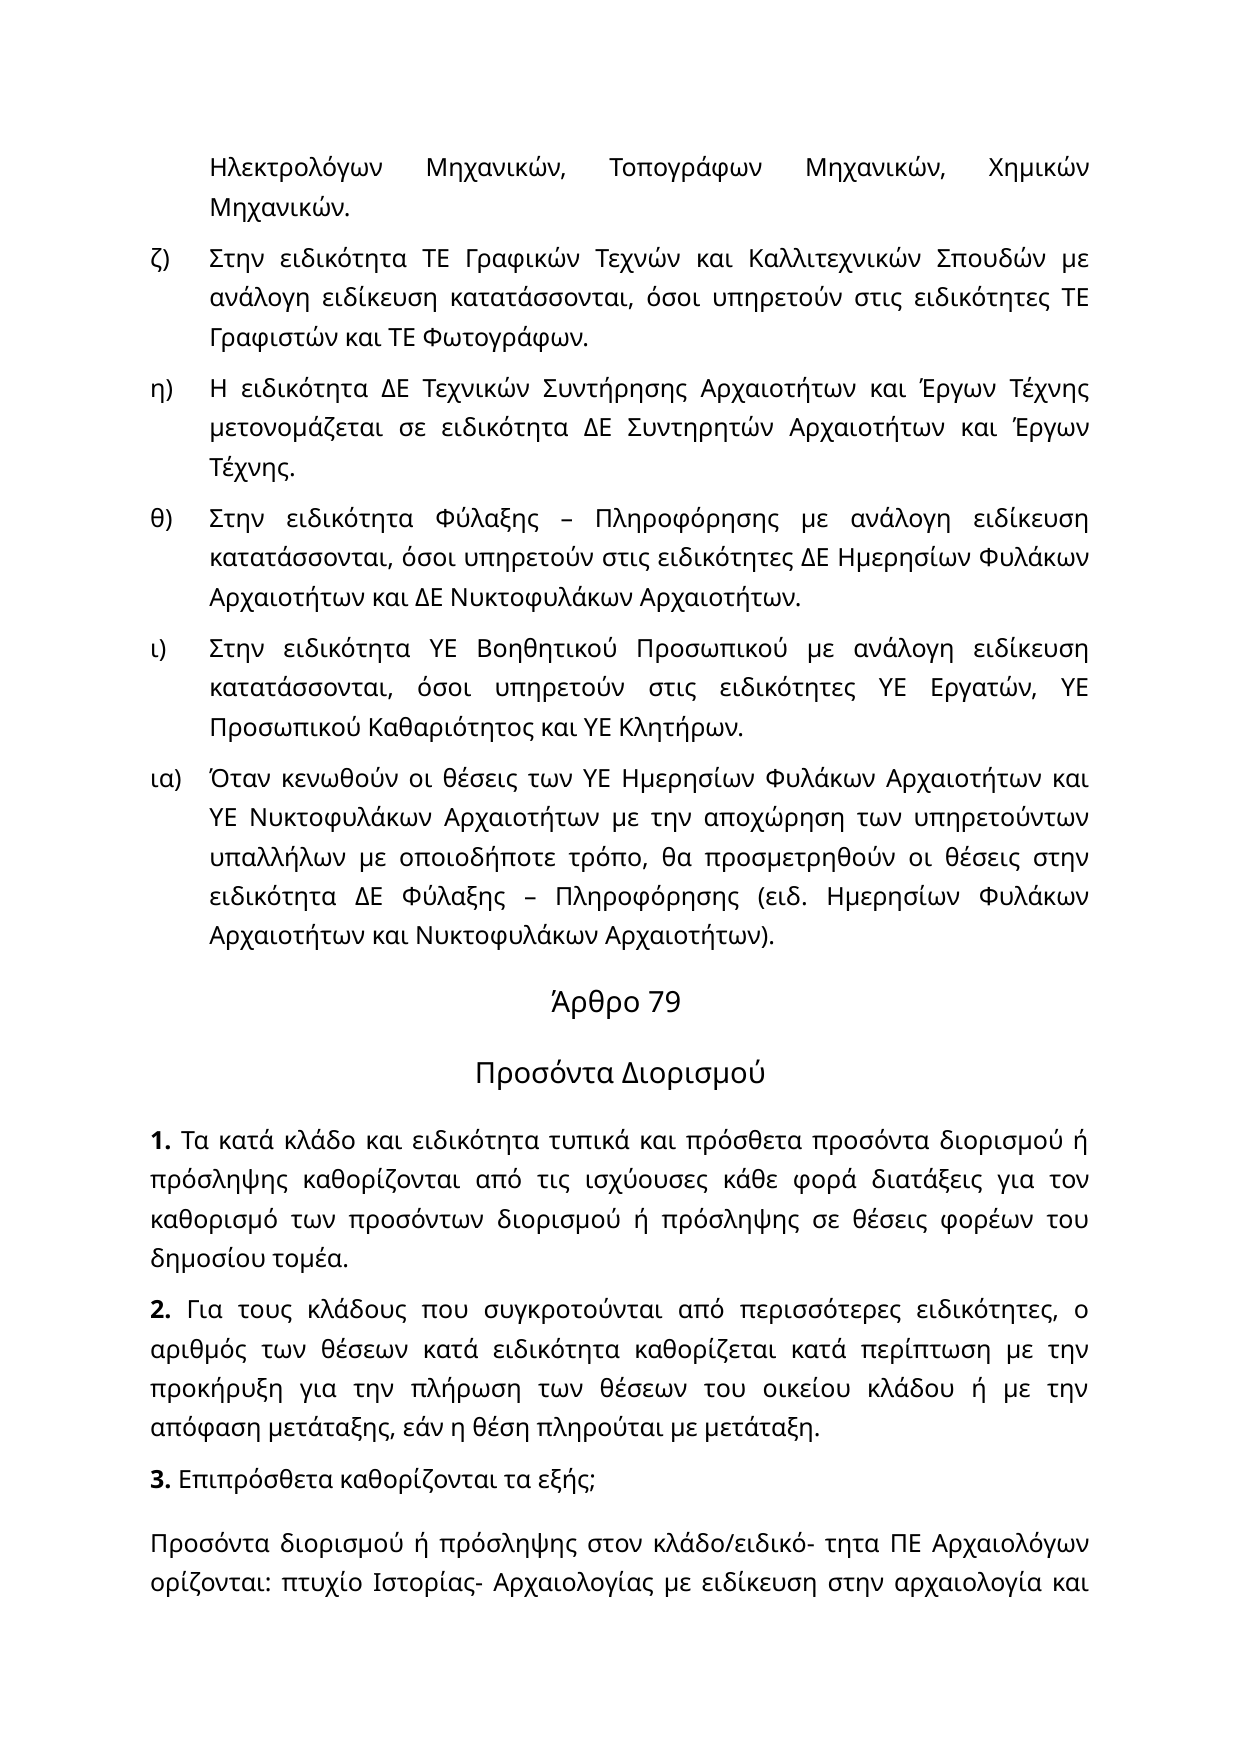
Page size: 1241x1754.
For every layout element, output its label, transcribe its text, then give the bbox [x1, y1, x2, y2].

text 1. Τα κατά κλάδο και ειδικότητα τυπικά και πρόσθετα προσόντα διορισμού ή πρόσληψης καθορίζονται από τις ισχύουσες κάθε φορά διατάξεις για τον καθορισμό των προσόντων διορισμού ή πρόσληψης σε θέσεις φορέων του δημοσίου τομέα. [150, 1123, 1090, 1274]
text 3. Επιπρόσθετα καθορίζονται τα εξής; [150, 1461, 1090, 1495]
text Προσόντα διορισμού ή πρόσληψης στον κλάδο/ειδικό- τητα ΠΕ Αρχαιολόγων ορίζονται: πτυχίο Ιστορίας- Αρχαιολογίας με ειδίκευση στην αρχαιολογία και [150, 1525, 1090, 1599]
text 2. Για τους κλάδους που συγκροτούνται από περισσότερες ειδικότητες, ο αριθμός των θέσεων κατά ειδικότητα καθορίζεται κατά περίπτωση με την προκήρυξη για την πλήρωση των θέσεων του οικείου κλάδου ή με την απόφαση μετάταξης, εάν η θέση πληρούται με μετάταξη. [150, 1292, 1090, 1444]
list η) Η ειδικότητα ΔΕ Τεχνικών Συντήρησης Αρχαιοτήτων και Έργων Τέχνης μετονομάζεται σε ειδικότητα ΔΕ Συντηρητών Αρχαιοτήτων και Έργων Τέχνης. [150, 371, 1090, 483]
list θ) Στην ειδικότητα Φύλαξης – Πληροφόρησης με ανάλογη ειδίκευση κατατάσσονται, όσοι υπηρετούν στις ειδικότητες ΔΕ Ημερησίων Φυλάκων Αρχαιοτήτων και ΔΕ Νυκτοφυλάκων Αρχαιοτήτων. [150, 501, 1090, 613]
list ζ) Στην ειδικότητα ΤΕ Γραφικών Τεχνών και Καλλιτεχνικών Σπουδών με ανάλογη ειδίκευση κατατάσσονται, όσοι υπηρετούν στις ειδικότητες ΤΕ Γραφιστών και ΤΕ Φωτογράφων. [150, 241, 1090, 353]
subtitle Άρθρο 79 [150, 982, 1090, 1021]
subtitle Προσόντα Διορισμού [150, 1052, 1090, 1092]
list Ηλεκτρολόγων Μηχανικών, Τοπογράφων Μηχανικών, Χημικών Μηχανικών. [150, 150, 1090, 223]
list ι) Στην ειδικότητα ΥΕ Βοηθητικού Προσωπικού με ανάλογη ειδίκευση κατατάσσονται, όσοι υπηρετούν στις ειδικότητες ΥΕ Εργατών, ΥΕ Προσωπικού Καθαριότητος και ΥΕ Κλητήρων. [150, 631, 1090, 743]
list ια) Όταν κενωθούν οι θέσεις των ΥΕ Ημερησίων Φυλάκων Αρχαιοτήτων και ΥΕ Νυκτοφυλάκων Αρχαιοτήτων με την αποχώρηση των υπηρετούντων υπαλλήλων με οποιοδήποτε τρόπο, θα προσμετρηθούν οι θέσεις στην ειδικότητα ΔΕ Φύλαξης – Πληροφόρησης (ειδ. Ημερησίων Φυλάκων Αρχαιοτήτων και Νυκτοφυλάκων Αρχαιοτήτων). [150, 761, 1090, 952]
